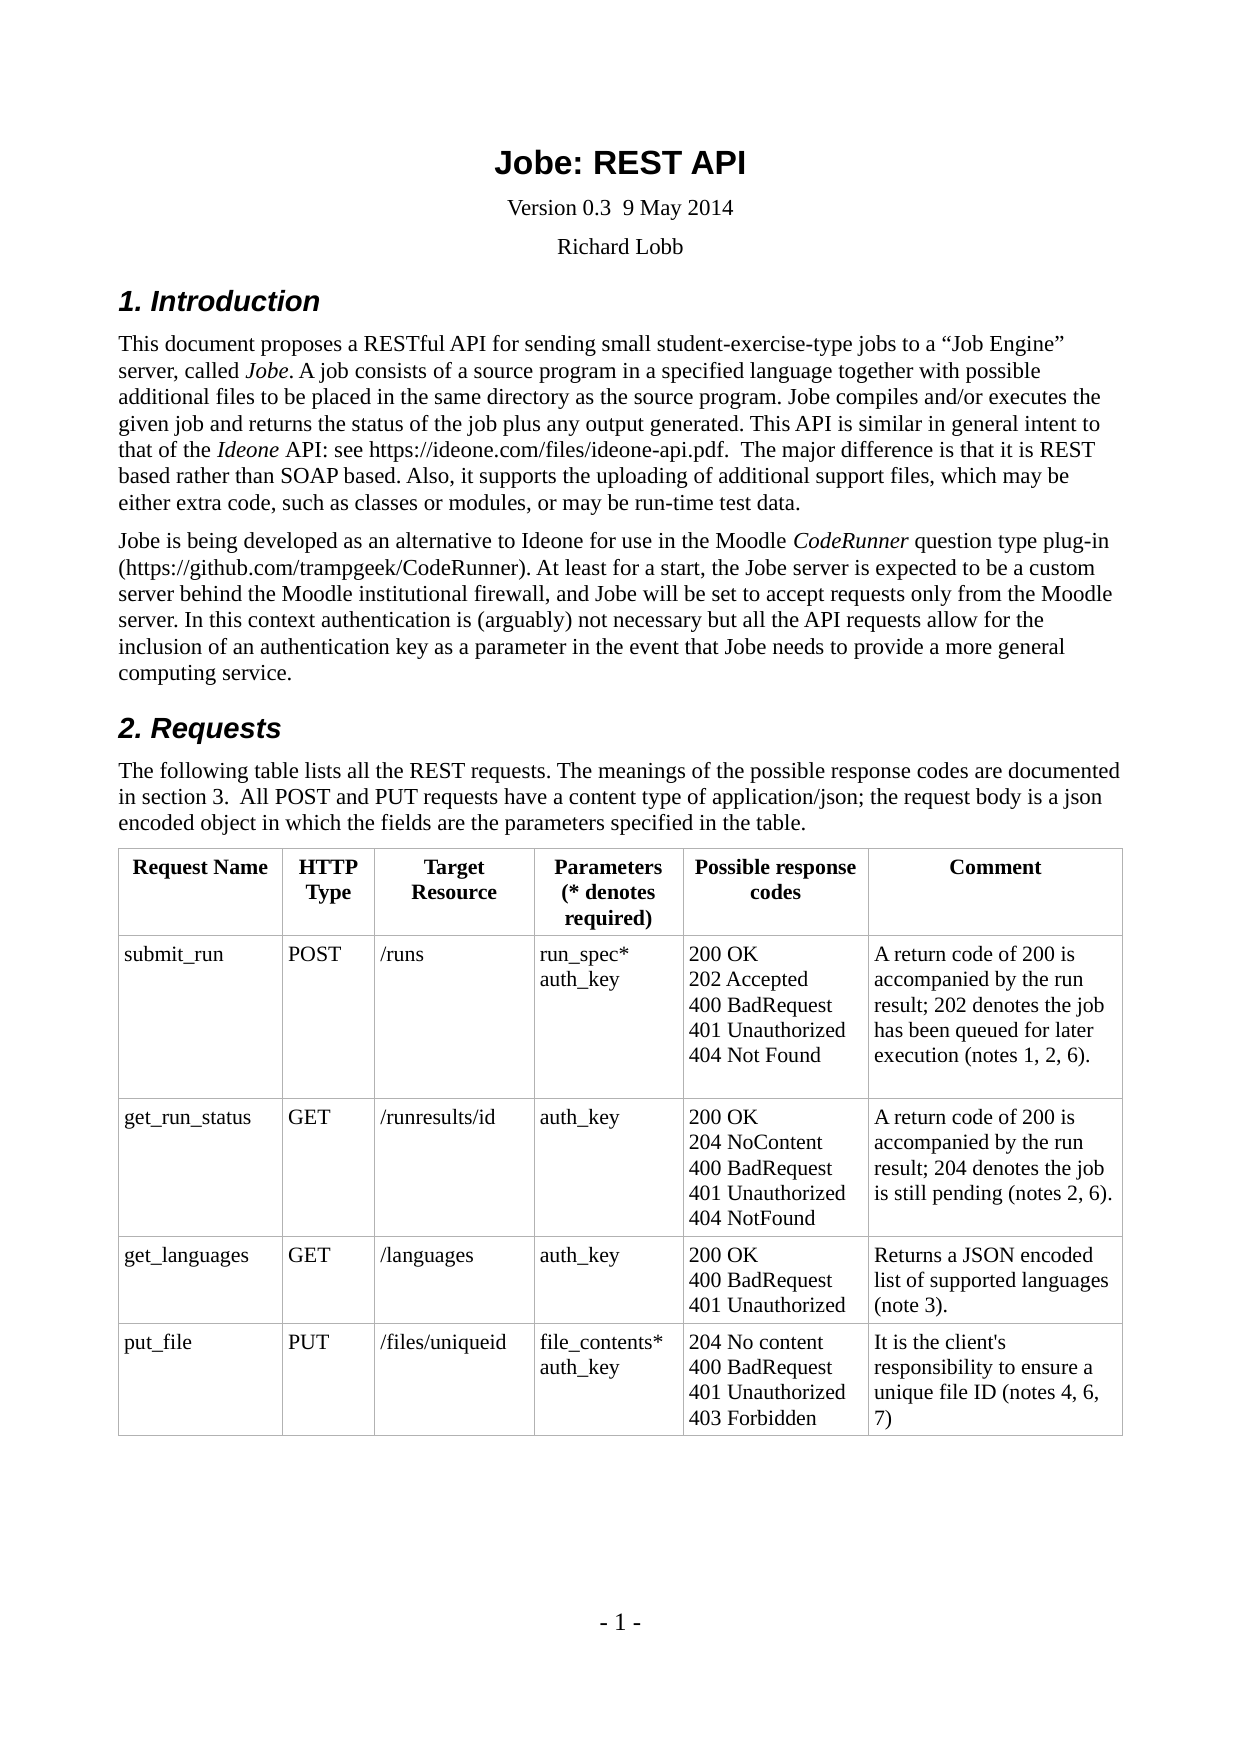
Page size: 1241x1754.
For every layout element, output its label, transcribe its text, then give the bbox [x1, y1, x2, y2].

table_cell auth_key [535, 1099, 683, 1236]
text The following table lists all the REST requests. The meanings of the possible response codes are documented in section 3. All POST and PUT requests have a content type of application/json; the request body is a json encoded object in which the fields are the parameters specified in the table. [118, 757, 1122, 836]
text Version 0.3 9 May 2014 [118, 194, 1122, 221]
table_cell A return code of 200 is accompanied by the run result; 202 denotes the job has been queued for later execution (notes 1, 2, 6). [869, 936, 1122, 1098]
table_header Parameters (* denotes required) [535, 849, 683, 935]
table_cell get_run_status [119, 1099, 282, 1236]
table_cell Returns a JSON encoded list of supported languages (note 3). [869, 1237, 1122, 1323]
table_cell 204 No content 400 BadRequest 401 Unauthorized 403 Forbidden [684, 1324, 868, 1435]
subtitle Jobe: REST API [118, 143, 1122, 182]
table_cell file_contents* auth_key [535, 1324, 683, 1435]
table_cell 200 OK 400 BadRequest 401 Unauthorized [684, 1237, 868, 1323]
table_cell /runs [375, 936, 534, 1098]
table_cell put_file [119, 1324, 282, 1435]
table_header HTTP Type [283, 849, 374, 935]
table_cell 200 OK 204 NoContent 400 BadRequest 401 Unauthorized 404 NotFound [684, 1099, 868, 1236]
subtitle 1. Introduction [118, 284, 1122, 318]
table_cell 200 OK 202 Accepted 400 BadRequest 401 Unauthorized 404 Not Found [684, 936, 868, 1098]
table_header Comment [869, 849, 1122, 935]
table_header Possible response codes [684, 849, 868, 935]
subtitle 2. Requests [118, 711, 1122, 744]
text This document proposes a RESTful API for sending small student-exercise-type jobs to a “Job Engine” server, called Jobe. A job consists of a source program in a specified language together with possible additional files to be placed in the same directory as the source program. Jobe compiles and/or executes the given job and returns the status of the job plus any output generated. This API is similar in general intent to that of the Ideone API: see https://ideone.com/files/ideone-api.pdf. The major difference is that it is REST based rather than SOAP based. Also, it supports the uploading of additional support files, which may be either extra code, such as classes or modules, or may be run-time test data. [118, 331, 1122, 515]
table_cell It is the client's responsibility to ensure a unique file ID (notes 4, 6, 7) [869, 1324, 1122, 1435]
table_cell A return code of 200 is accompanied by the run result; 204 denotes the job is still pending (notes 2, 6). [869, 1099, 1122, 1236]
text Jobe is being developed as an alternative to Ideone for use in the Moodle CodeRunner question type plug-in (https://github.com/trampgeek/CodeRunner). At least for a start, the Jobe server is expected to be a custom server behind the Moodle institutional firewall, and Jobe will be set to accept requests only from the Moodle server. In this context authentication is (arguably) not necessary but all the API requests allow for the inclusion of an authentication key as a parameter in the event that Jobe needs to provide a more general computing service. [118, 527, 1122, 686]
table_cell auth_key [535, 1237, 683, 1323]
table_cell PUT [283, 1324, 374, 1435]
table_header Request Name [119, 849, 282, 935]
table_cell /files/uniqueid [375, 1324, 534, 1435]
table_cell POST [283, 936, 374, 1098]
table_cell GET [283, 1237, 374, 1323]
table_cell run_spec* auth_key [535, 936, 683, 1098]
text Richard Lobb [118, 233, 1122, 259]
table_cell GET [283, 1099, 374, 1236]
table_cell /runresults/id [375, 1099, 534, 1236]
table_header Target Resource [375, 849, 534, 935]
table_cell get_languages [119, 1237, 282, 1323]
table_cell /languages [375, 1237, 534, 1323]
table_cell submit_run [119, 936, 282, 1098]
